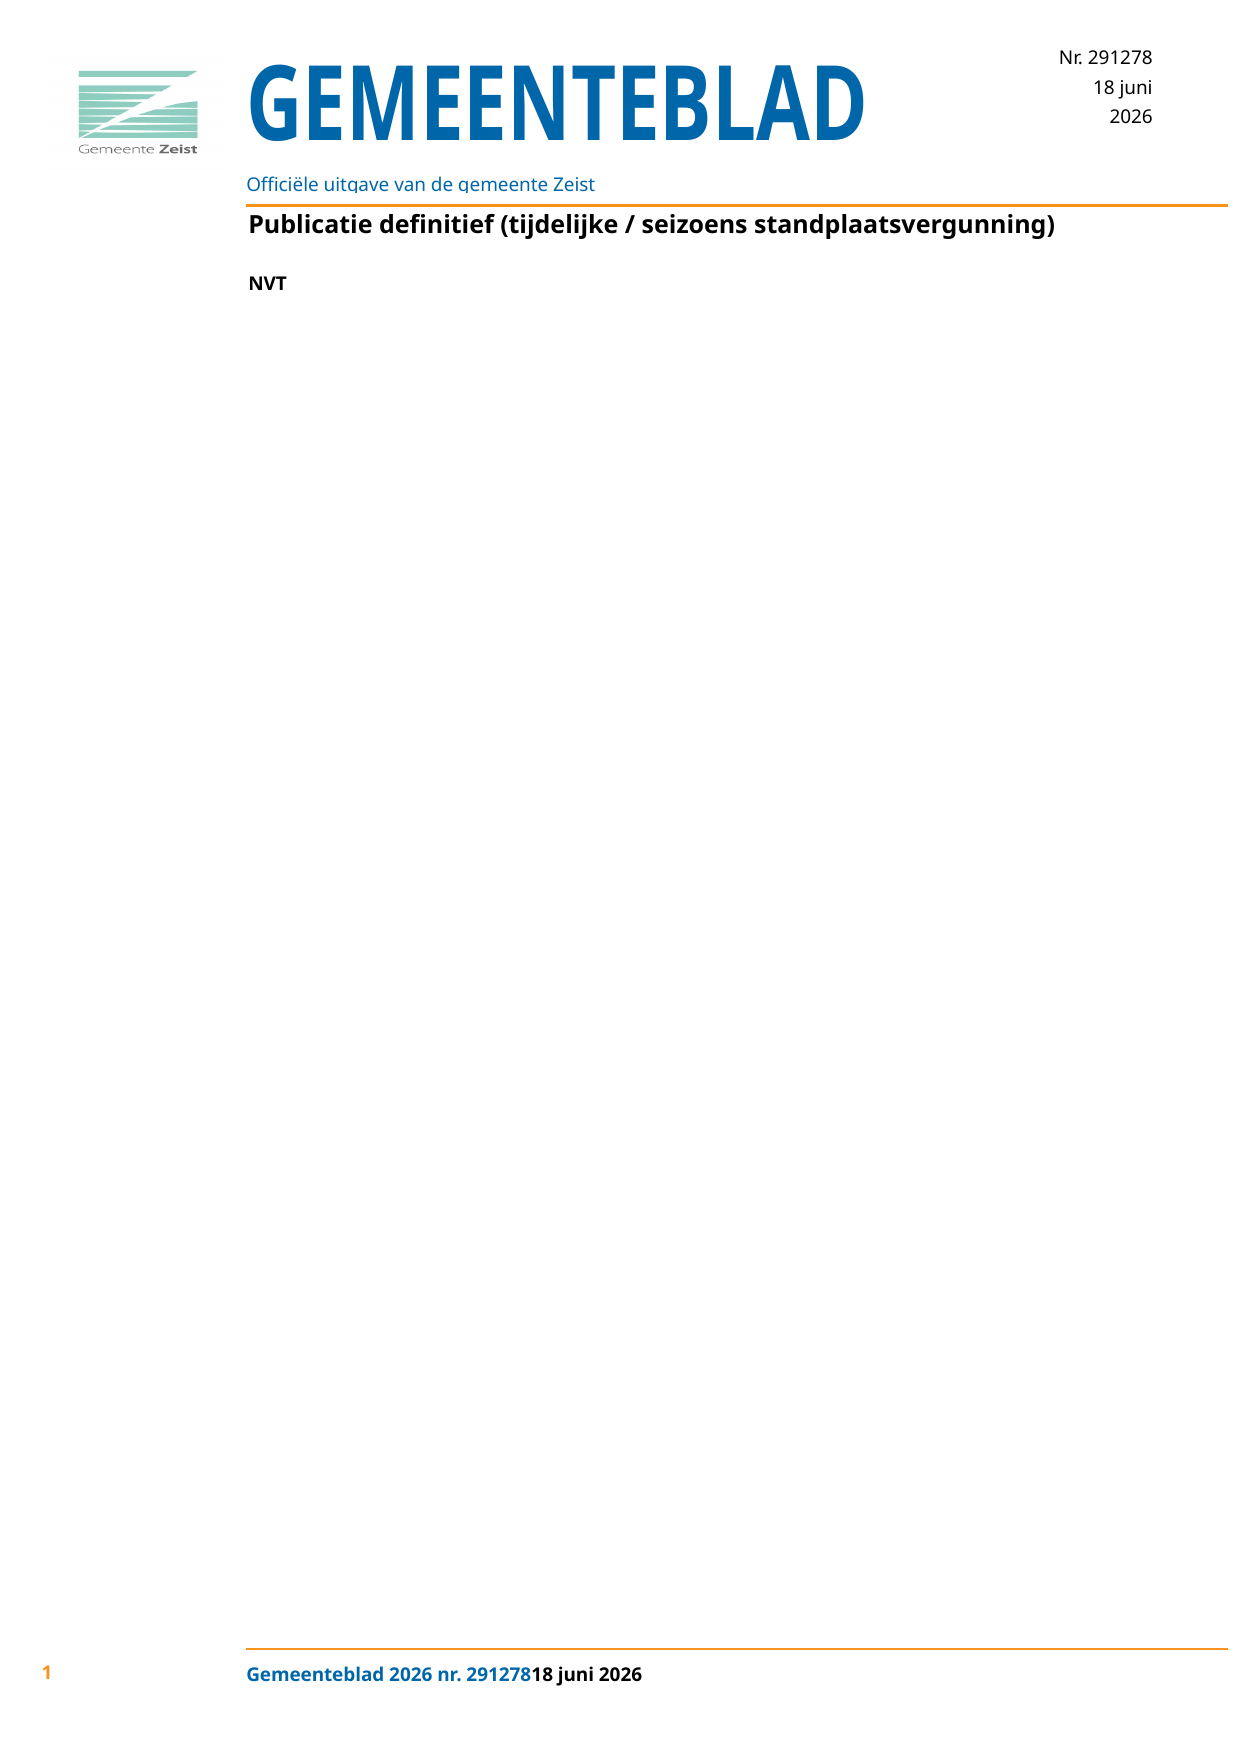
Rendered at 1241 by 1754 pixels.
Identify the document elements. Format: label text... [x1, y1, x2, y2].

text NVT [248, 270, 1152, 296]
picture [41, 47, 231, 172]
text Publicatie definitief (tijdelijke / seizoens standplaatsvergunning) [248, 207, 1152, 241]
